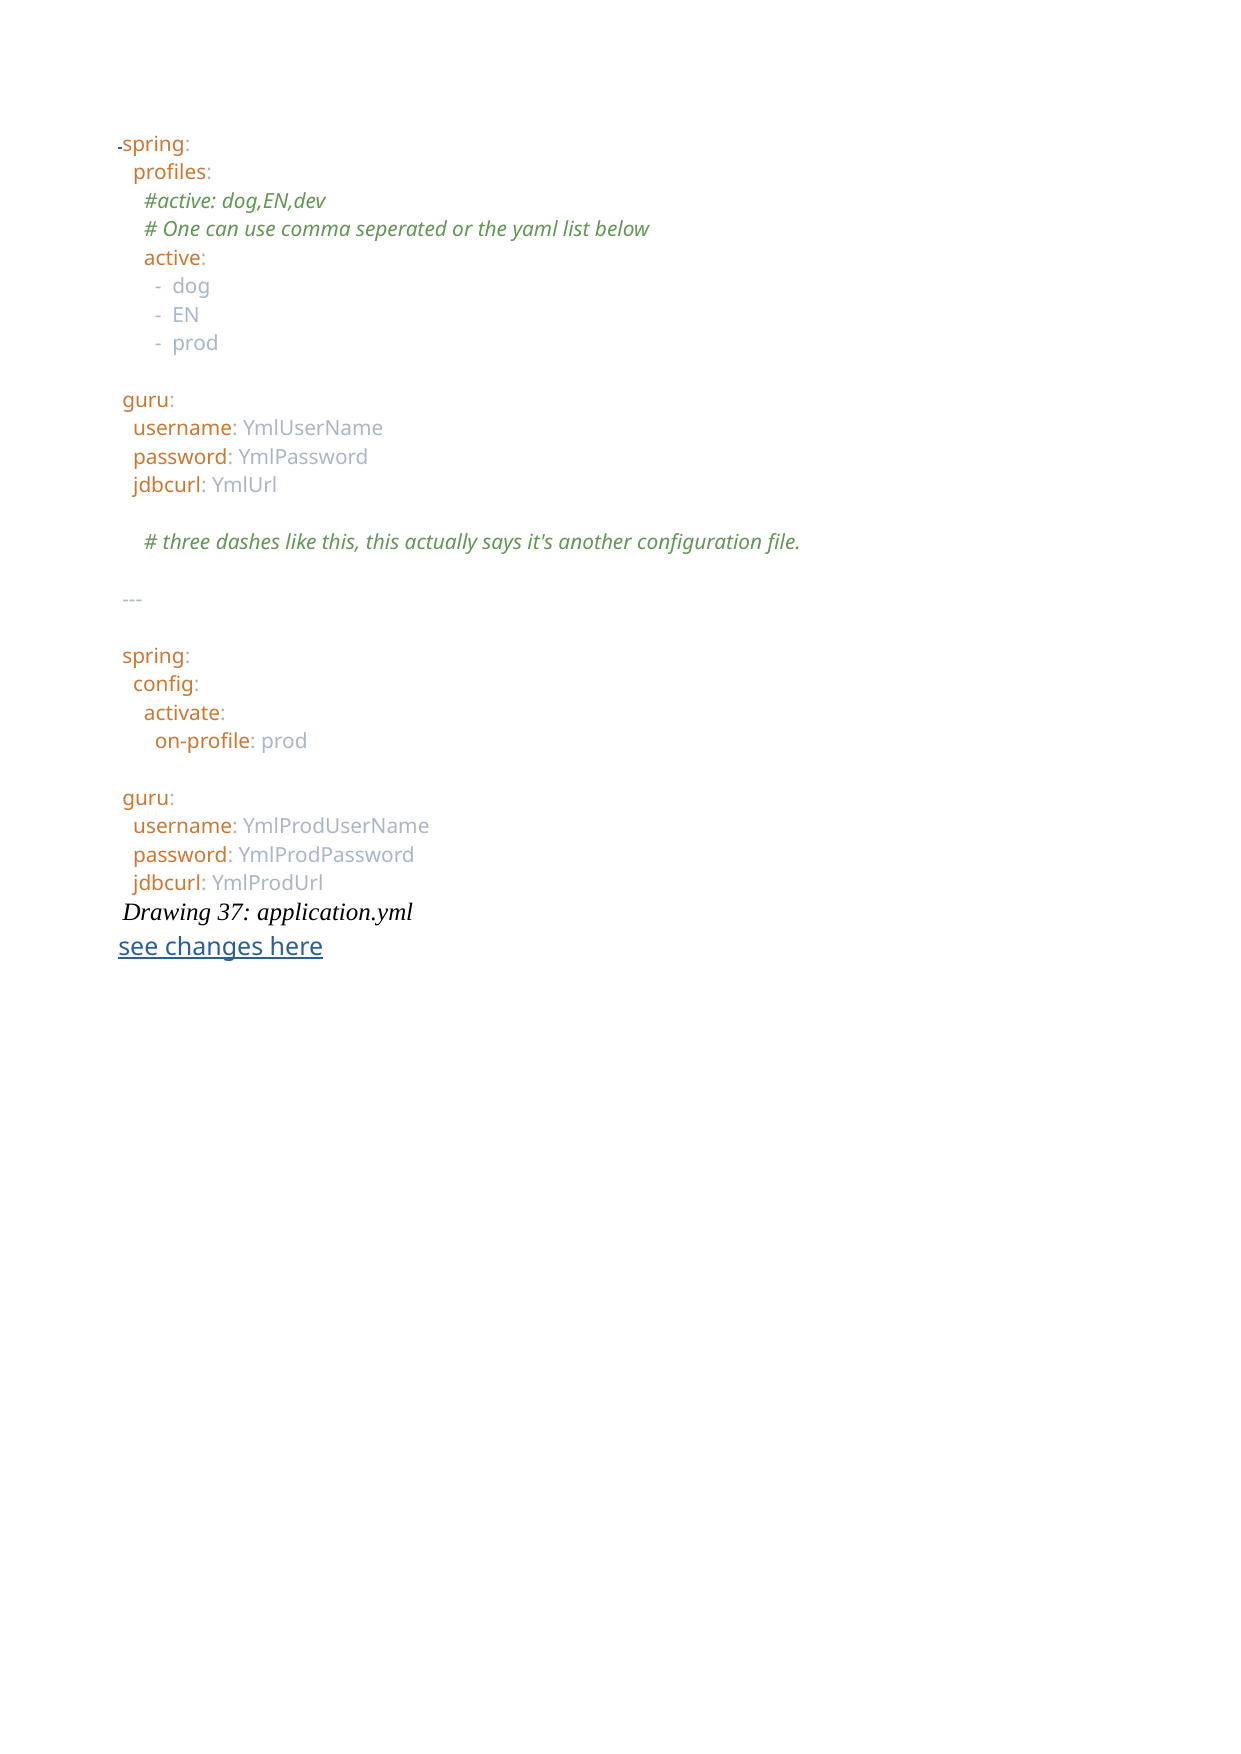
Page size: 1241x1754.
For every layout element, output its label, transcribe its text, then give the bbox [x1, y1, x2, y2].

text Drawing 37: application.yml [122, 142, 878, 926]
text see changes here [118, 928, 1122, 962]
